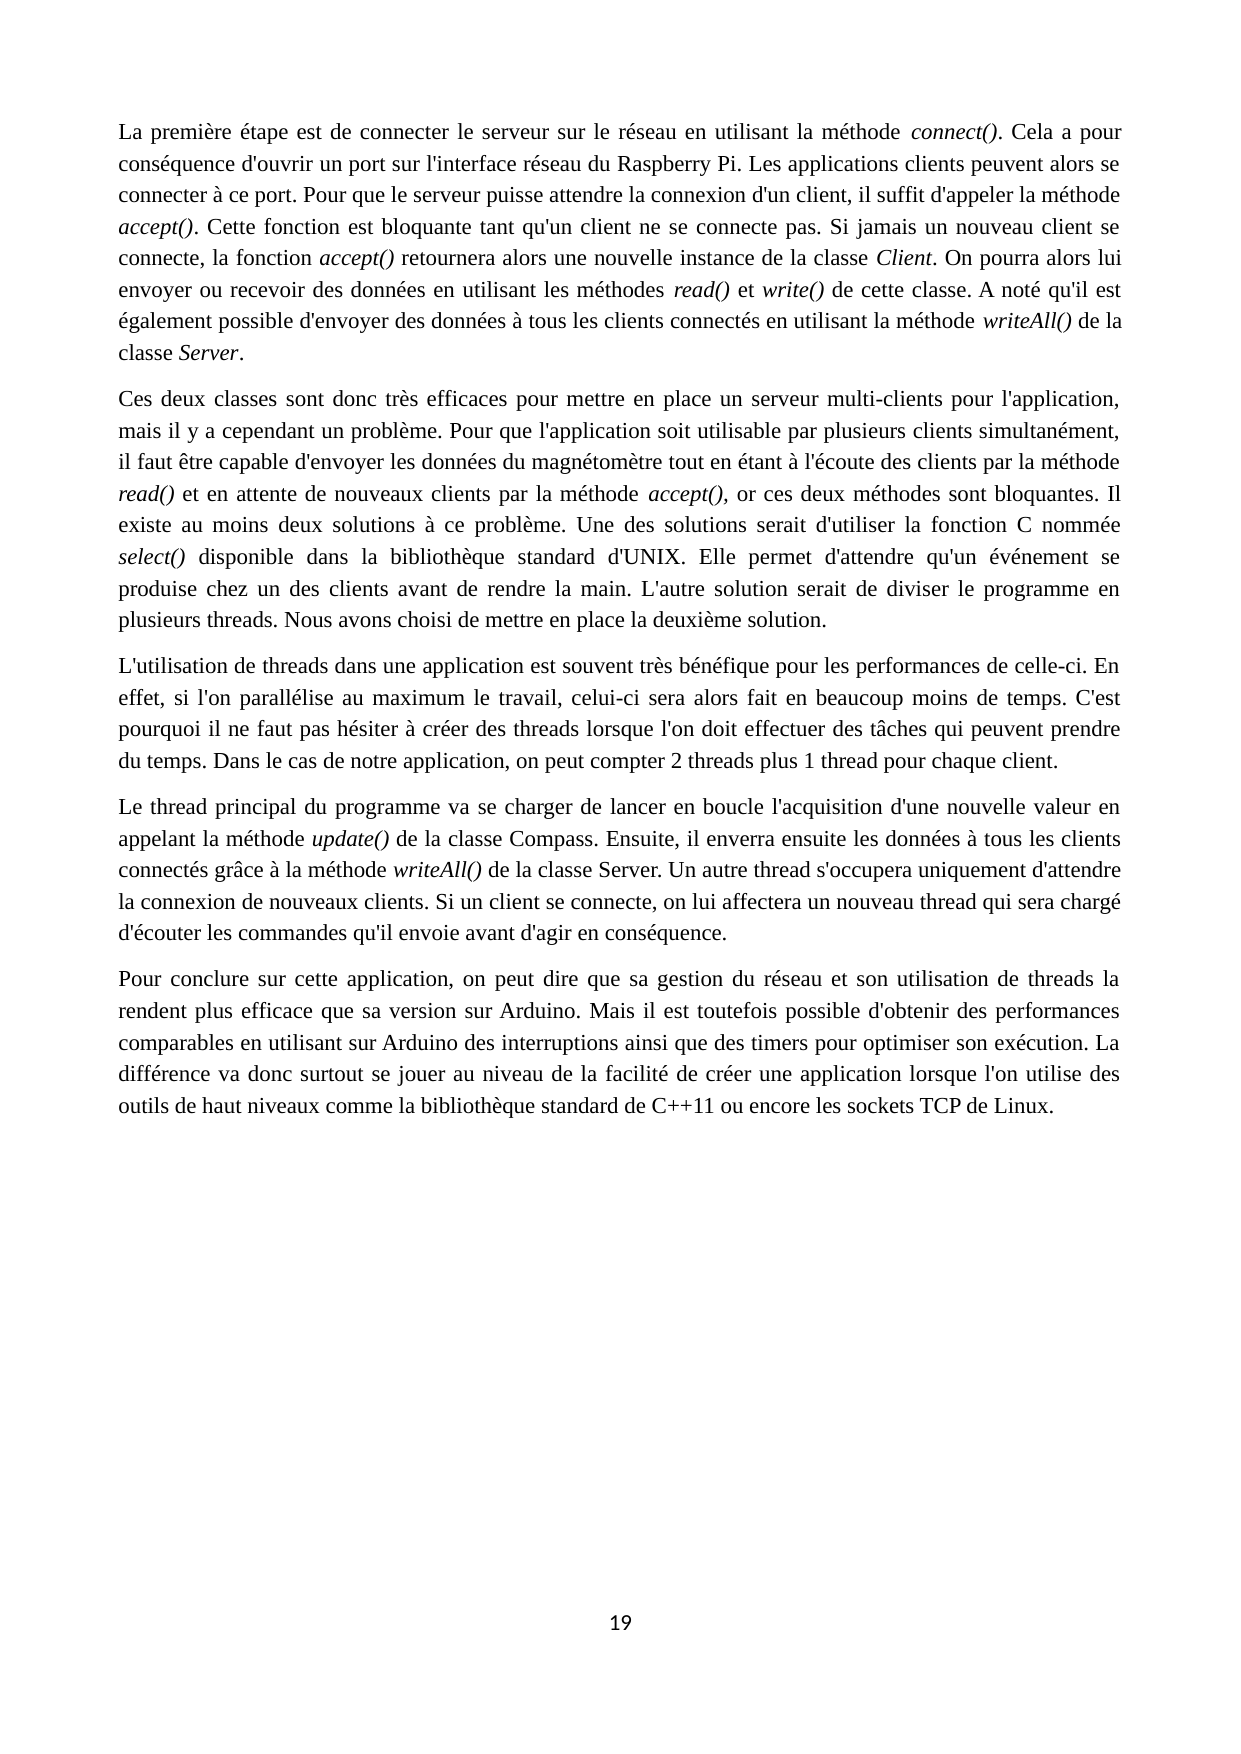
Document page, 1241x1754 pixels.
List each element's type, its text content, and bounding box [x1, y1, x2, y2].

text Le thread principal du programme va se charger de lancer en boucle l'acquisition d'une nouvelle valeur en appelant la méthode update() de la classe Compass. Ensuite, il enverra ensuite les données à tous les clients connectés grâce à la méthode writeAll() de la classe Server. Un autre thread s'occupera uniquement d'attendre la connexion de nouveaux clients. Si un client se connecte, on lui affectera un nouveau thread qui sera chargé d'écouter les commandes qu'il envoie avant d'agir en conséquence. [118, 793, 1122, 946]
text L'utilisation de threads dans une application est souvent très bénéfique pour les performances de celle-ci. En effet, si l'on parallélise au maximum le travail, celui-ci sera alors fait en beaucoup moins de temps. C'est pourquoi il ne faut pas hésiter à créer des threads lorsque l'on doit effectuer des tâches qui peuvent prendre du temps. Dans le cas de notre application, on peut compter 2 threads plus 1 thread pour chaque client. [118, 652, 1122, 773]
text La première étape est de connecter le serveur sur le réseau en utilisant la méthode connect(). Cela a pour conséquence d'ouvrir un port sur l'interface réseau du Raspberry Pi. Les applications clients peuvent alors se connecter à ce port. Pour que le serveur puisse attendre la connexion d'un client, il suffit d'appeler la méthode accept(). Cette fonction est bloquante tant qu'un client ne se connecte pas. Si jamais un nouveau client se connecte, la fonction accept() retournera alors une nouvelle instance de la classe Client. On pourra alors lui envoyer ou recevoir des données en utilisant les méthodes read() et write() de cette classe. A noté qu'il est également possible d'envoyer des données à tous les clients connectés en utilisant la méthode writeAll() de la classe Server. [118, 118, 1122, 365]
text Pour conclure sur cette application, on peut dire que sa gestion du réseau et son utilisation de threads la rendent plus efficace que sa version sur Arduino. Mais il est toutefois possible d'obtenir des performances comparables en utilisant sur Arduino des interruptions ainsi que des timers pour optimiser son exécution. La différence va donc surtout se jouer au niveau de la facilité de créer une application lorsque l'on utilise des outils de haut niveaux comme la bibliothèque standard de C++11 ou encore les sockets TCP de Linux. [118, 966, 1122, 1118]
text Ces deux classes sont donc très efficaces pour mettre en place un serveur multi-clients pour l'application, mais il y a cependant un problème. Pour que l'application soit utilisable par plusieurs clients simultanément, il faut être capable d'envoyer les données du magnétomètre tout en étant à l'écoute des clients par la méthode read() et en attente de nouveaux clients par la méthode accept(), or ces deux méthodes sont bloquantes. Il existe au moins deux solutions à ce problème. Une des solutions serait d'utiliser la fonction C nommée select() disponible dans la bibliothèque standard d'UNIX. Elle permet d'attendre qu'un événement se produise chez un des clients avant de rendre la main. L'autre solution serait de diviser le programme en plusieurs threads. Nous avons choisi de mettre en place la deuxième solution. [118, 385, 1122, 632]
